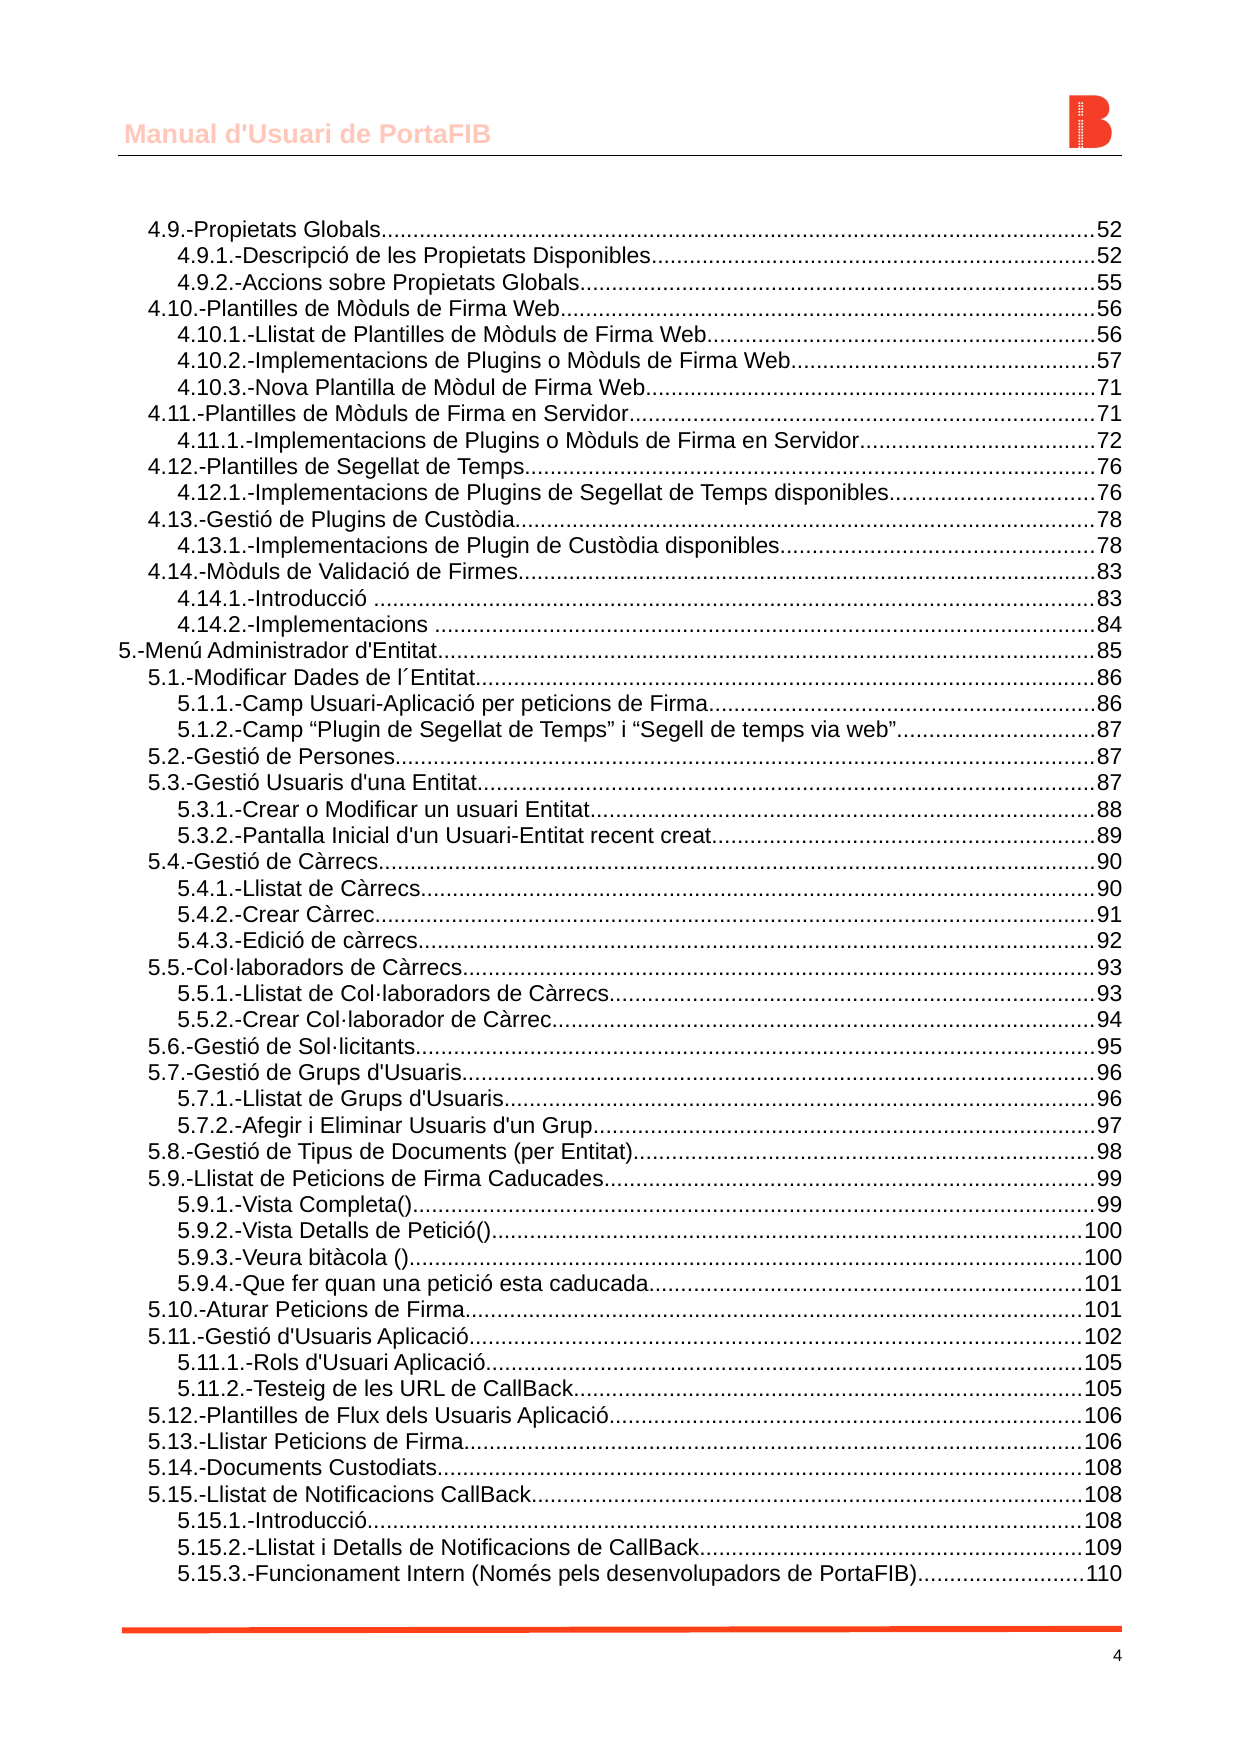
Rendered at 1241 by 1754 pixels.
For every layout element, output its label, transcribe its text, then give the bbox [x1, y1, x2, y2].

text 4.12.-Plantilles de Segellat de Temps 76 [148, 453, 1122, 479]
text 4.14.1.-Introducció 83 [177, 585, 1122, 611]
text 5.9.1.-Vista Completa() 99 [177, 1191, 1122, 1217]
text 5.9.3.-Veura bitàcola () 100 [177, 1243, 1122, 1270]
text 5.4.3.-Edició de càrrecs 92 [177, 927, 1122, 954]
text 5.14.-Documents Custodiats 108 [148, 1454, 1122, 1481]
text 5.3.-Gestió Usuaris d'una Entitat 87 [148, 769, 1122, 796]
text 4.9.1.-Descripció de les Propietats Disponibles 52 [177, 242, 1122, 268]
text 4.13.-Gestió de Plugins de Custòdia 78 [148, 506, 1122, 532]
text 5.11.2.-Testeig de les URL de CallBack 105 [177, 1375, 1122, 1402]
text 4.11.1.-Implementacions de Plugins o Mòduls de Firma en Servidor 72 [177, 427, 1122, 453]
text 5.3.1.-Crear o Modificar un usuari Entitat 88 [177, 796, 1122, 822]
text 5.8.-Gestió de Tipus de Documents (per Entitat) 98 [148, 1138, 1122, 1164]
text 5.3.2.-Pantalla Inicial d'un Usuari-Entitat recent creat 89 [177, 822, 1122, 848]
text 4.10.2.-Implementacions de Plugins o Mòduls de Firma Web 57 [177, 347, 1122, 374]
text 4.10.-Plantilles de Mòduls de Firma Web 56 [148, 295, 1122, 321]
text 5.9.-Llistat de Peticions de Firma Caducades 99 [148, 1164, 1122, 1191]
text 5.7.1.-Llistat de Grups d'Usuaris 96 [177, 1085, 1122, 1112]
text 4.11.-Plantilles de Mòduls de Firma en Servidor 71 [148, 400, 1122, 427]
text 5.15.1.-Introducció 108 [177, 1507, 1122, 1533]
text 4.14.2.-Implementacions 84 [177, 611, 1122, 637]
picture [1063, 94, 1117, 150]
text 5.10.-Aturar Peticions de Firma 101 [148, 1296, 1122, 1323]
text 4.13.1.-Implementacions de Plugin de Custòdia disponibles 78 [177, 532, 1122, 558]
text 5.5.-Col·laboradors de Càrrecs 93 [148, 954, 1122, 980]
text 5.2.-Gestió de Persones 87 [148, 743, 1122, 769]
text 5.11.1.-Rols d'Usuari Aplicació 105 [177, 1349, 1122, 1375]
text 5.1.1.-Camp Usuari-Aplicació per peticions de Firma 86 [177, 690, 1122, 716]
text 5.4.1.-Llistat de Càrrecs 90 [177, 874, 1122, 901]
text 5.4.2.-Crear Càrrec 91 [177, 901, 1122, 927]
text 5.11.-Gestió d'Usuaris Aplicació 102 [148, 1323, 1122, 1349]
text 5.13.-Llistar Peticions de Firma 106 [148, 1428, 1122, 1454]
text 4.9.2.-Accions sobre Propietats Globals 55 [177, 268, 1122, 295]
text 5.15.2.-Llistat i Detalls de Notificacions de CallBack 109 [177, 1533, 1122, 1560]
text 5.15.3.-Funcionament Intern (Només pels desenvolupadors de PortaFIB) 110 [177, 1560, 1122, 1586]
text 5.4.-Gestió de Càrrecs 90 [148, 848, 1122, 874]
text 5.5.2.-Crear Col·laborador de Càrrec 94 [177, 1006, 1122, 1033]
text 5.6.-Gestió de Sol·licitants 95 [148, 1033, 1122, 1059]
text 5.5.1.-Llistat de Col·laboradors de Càrrecs 93 [177, 980, 1122, 1006]
text 4.14.-Mòduls de Validació de Firmes 83 [148, 558, 1122, 585]
text 5.7.2.-Afegir i Eliminar Usuaris d'un Grup 97 [177, 1112, 1122, 1138]
text 5.-Menú Administrador d'Entitat 85 [118, 637, 1122, 664]
text 5.7.-Gestió de Grups d'Usuaris 96 [148, 1059, 1122, 1085]
text 4.10.1.-Llistat de Plantilles de Mòduls de Firma Web 56 [177, 321, 1122, 347]
text 4.10.3.-Nova Plantilla de Mòdul de Firma Web 71 [177, 374, 1122, 400]
text 4.9.-Propietats Globals 52 [148, 216, 1122, 242]
text 4.12.1.-Implementacions de Plugins de Segellat de Temps disponibles 76 [177, 479, 1122, 506]
text 5.1.-Modificar Dades de l´Entitat 86 [148, 664, 1122, 690]
text 5.1.2.-Camp “Plugin de Segellat de Temps” i “Segell de temps via web” 87 [177, 716, 1122, 743]
text 5.9.2.-Vista Detalls de Petició() 100 [177, 1217, 1122, 1243]
text 5.12.-Plantilles de Flux dels Usuaris Aplicació 106 [148, 1402, 1122, 1428]
text 5.9.4.-Que fer quan una petició esta caducada 101 [177, 1270, 1122, 1296]
text 5.15.-Llistat de Notificacions CallBack 108 [148, 1481, 1122, 1507]
